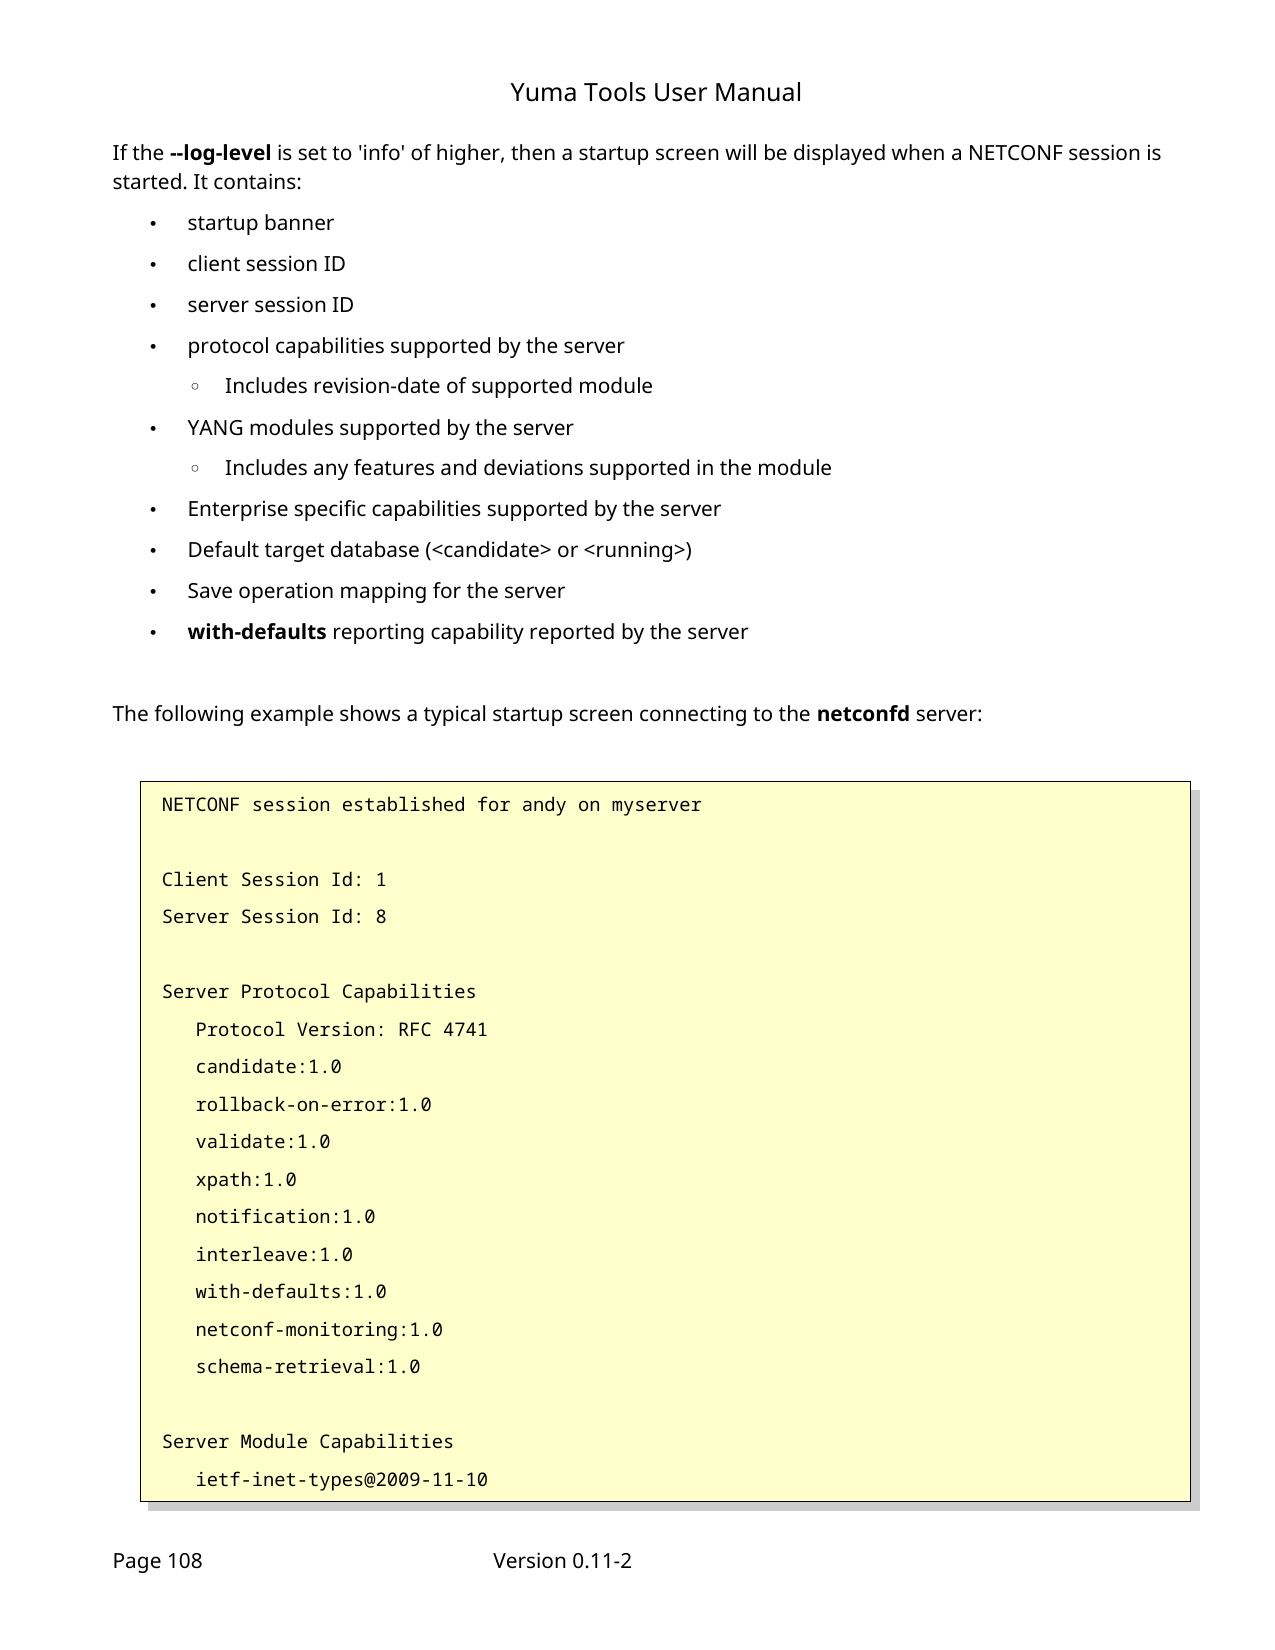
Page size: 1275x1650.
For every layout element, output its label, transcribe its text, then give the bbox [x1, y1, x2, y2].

list Default target database (<candidate> or <running>) [150, 535, 1200, 564]
text Protocol Version: RFC 4741 [141, 1006, 1190, 1042]
text schema-retrieval:1.0 [141, 1343, 1190, 1379]
list protocol capabilities supported by the server [150, 331, 1200, 359]
text candidate:1.0 [141, 1043, 1190, 1079]
list Includes any features and deviations supported in the module [187, 453, 1200, 482]
list with-defaults reporting capability reported by the server [150, 617, 1200, 646]
list YANG modules supported by the server [150, 413, 1200, 441]
text notification:1.0 [141, 1193, 1190, 1229]
list server session ID [150, 290, 1200, 318]
text Server Protocol Capabilities [141, 968, 1190, 1004]
text NETCONF session established for andy on myserver [141, 782, 1190, 817]
text Client Session Id: 1 [141, 856, 1190, 892]
text The following example shows a typical startup screen connecting to the netconfd server: [112, 699, 1200, 728]
list startup banner [150, 208, 1200, 236]
list Includes revision-date of supported module [187, 372, 1200, 400]
text Server Module Capabilities [141, 1418, 1190, 1454]
text rollback-on-error:1.0 [141, 1081, 1190, 1117]
text with-defaults:1.0 [141, 1268, 1190, 1304]
text ietf-inet-types@2009-11-10 [141, 1456, 1190, 1501]
text interleave:1.0 [141, 1231, 1190, 1267]
text If the --log-level is set to 'info' of higher, then a startup screen will be displayed when a NETCONF session is started. It contains: [112, 138, 1200, 195]
text validate:1.0 [141, 1118, 1190, 1154]
text xpath:1.0 [141, 1156, 1190, 1192]
list client session ID [150, 249, 1200, 277]
list Enterprise specific capabilities supported by the server [150, 494, 1200, 523]
list Save operation mapping for the server [150, 576, 1200, 605]
text netconf-monitoring:1.0 [141, 1306, 1190, 1342]
text Server Session Id: 8 [141, 893, 1190, 929]
